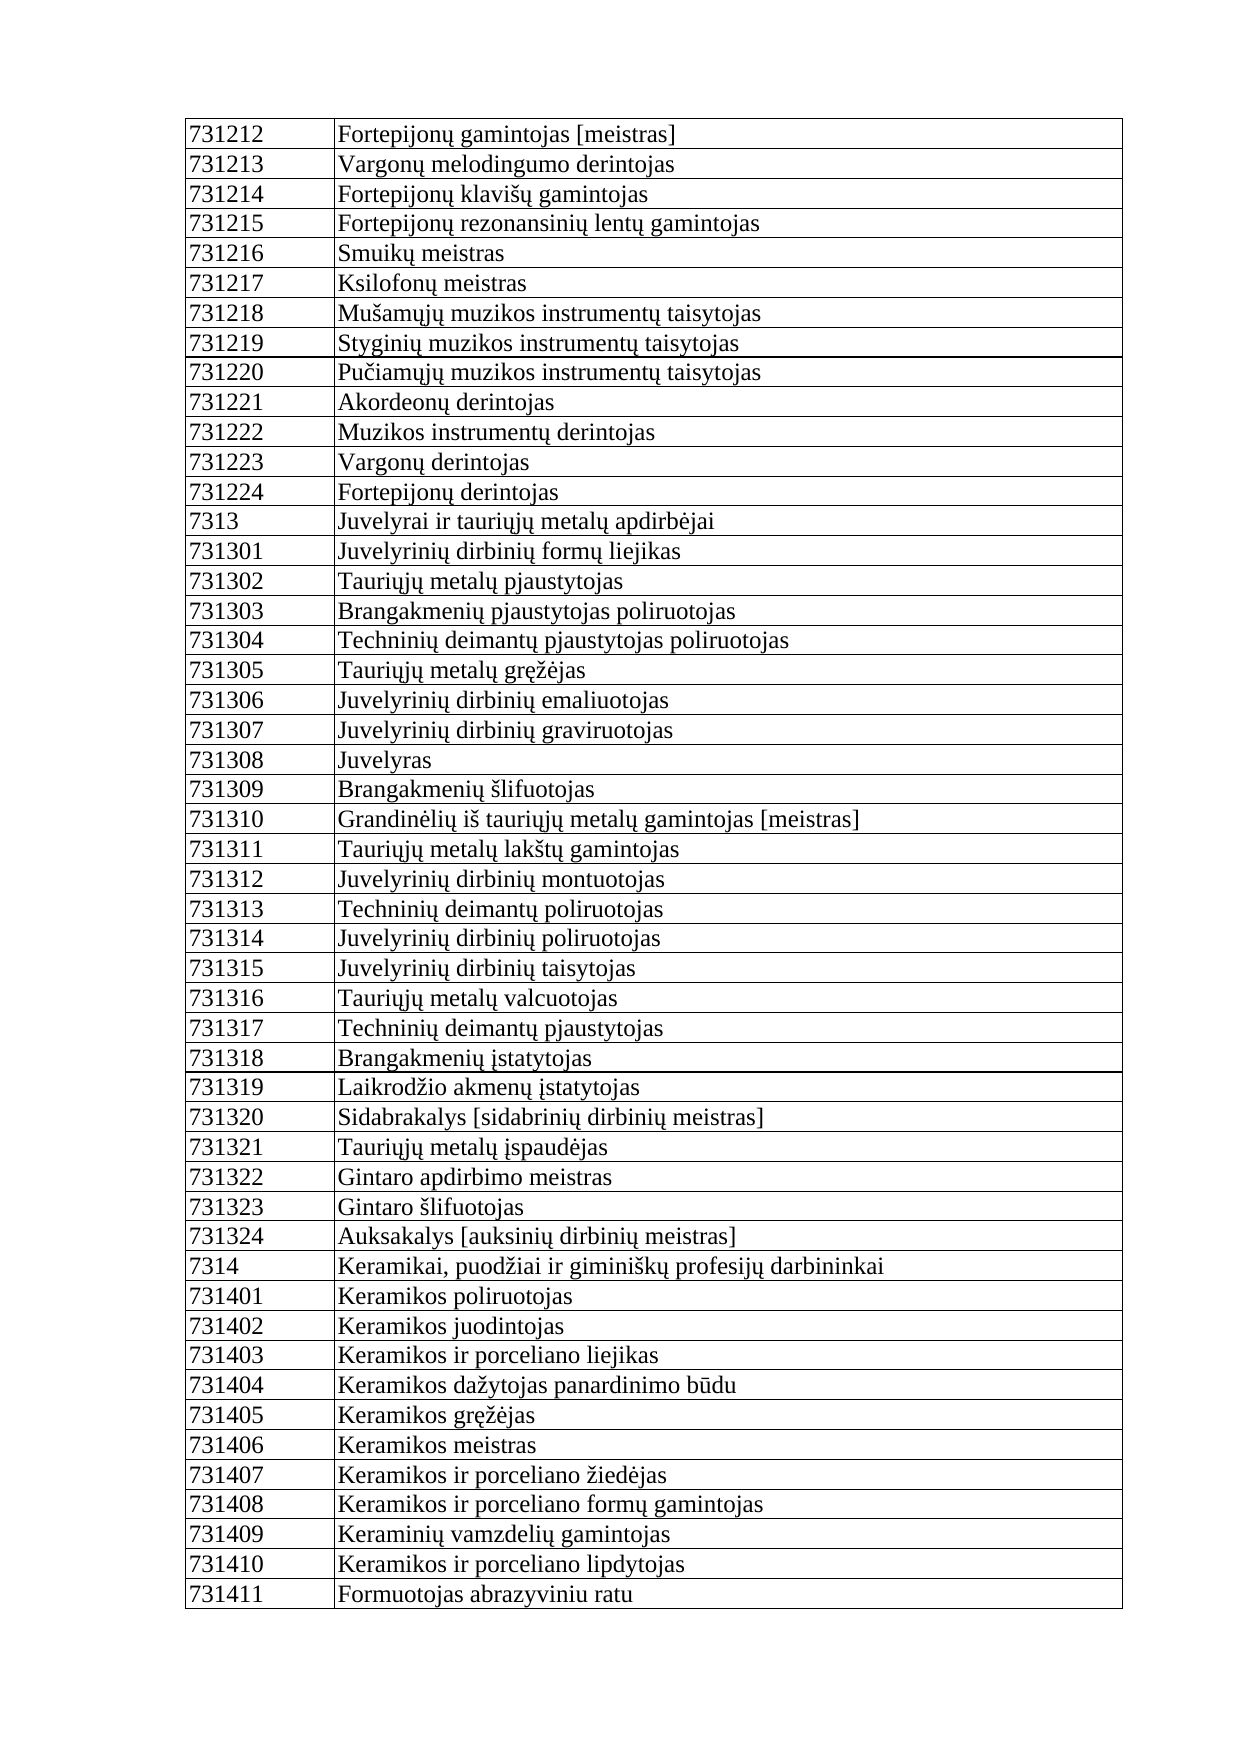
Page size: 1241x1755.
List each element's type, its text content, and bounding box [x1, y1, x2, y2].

table_cell Juvelyrinių dirbinių emaliuotojas [335, 685, 1122, 714]
table_cell [177, 654, 185, 684]
table_cell [177, 923, 185, 952]
table_cell 731307 [186, 715, 334, 744]
table_cell [177, 416, 185, 446]
table_cell Keramikos ir porceliano formų gamintojas [335, 1490, 1122, 1518]
table_cell Keramikai, puodžiai ir giminiškų profesijų darbininkai [335, 1251, 1122, 1280]
table_cell [177, 1310, 185, 1339]
table_cell [177, 178, 185, 207]
table_cell Juvelyrinių dirbinių taisytojas [335, 953, 1122, 982]
table_cell 731301 [186, 536, 334, 565]
table_cell 731410 [186, 1549, 334, 1578]
table_cell Laikrodžio akmenų įstatytojas [335, 1073, 1122, 1101]
table_cell Juvelyrinių dirbinių montuotojas [335, 864, 1122, 893]
table_cell Formuotojas abrazyviniu ratu [335, 1579, 1122, 1608]
table_cell Pučiamųjų muzikos instrumentų taisytojas [335, 358, 1122, 386]
table_cell Tauriųjų metalų gręžėjas [335, 655, 1122, 684]
table_cell [177, 1399, 185, 1429]
table_cell [177, 208, 185, 237]
table_cell 731219 [186, 328, 334, 356]
table_cell Ksilofonų meistras [335, 268, 1122, 297]
table_cell 731321 [186, 1132, 334, 1161]
table_cell 731222 [186, 417, 334, 446]
table_cell Fortepijonų rezonansinių lentų gamintojas [335, 209, 1122, 237]
table_cell 731213 [186, 149, 334, 178]
table_cell Smuikų meistras [335, 238, 1122, 267]
table_cell 731217 [186, 268, 334, 297]
table_cell [177, 1042, 185, 1071]
table_cell 731212 [186, 119, 334, 148]
table_cell [177, 1220, 185, 1250]
table_cell Brangakmenių šlifuotojas [335, 775, 1122, 803]
table_cell 731407 [186, 1460, 334, 1488]
table_cell Keramikos ir porceliano liejikas [335, 1341, 1122, 1369]
table_cell [177, 1518, 185, 1548]
table_cell 731322 [186, 1162, 334, 1191]
table_cell Keramikos juodintojas [335, 1311, 1122, 1339]
table_cell 731324 [186, 1221, 334, 1250]
table_cell 731216 [186, 238, 334, 267]
table_cell Tauriųjų metalų valcuotojas [335, 983, 1122, 1012]
table_cell [177, 803, 185, 833]
table_cell Keramikos gręžėjas [335, 1400, 1122, 1429]
table_cell 731403 [186, 1341, 334, 1369]
table_cell Vargonų melodingumo derintojas [335, 149, 1122, 178]
table_cell [177, 1340, 185, 1369]
table_cell Techninių deimantų pjaustytojas poliruotojas [335, 626, 1122, 654]
table_cell [177, 1161, 185, 1191]
table_cell [177, 774, 185, 803]
table_cell [177, 1131, 185, 1161]
table_cell 731316 [186, 983, 334, 1012]
table_cell Techninių deimantų pjaustytojas [335, 1013, 1122, 1042]
table_cell Keramikos ir porceliano žiedėjas [335, 1460, 1122, 1488]
table_cell 731318 [186, 1043, 334, 1071]
table_cell 731406 [186, 1430, 334, 1459]
table_cell 731214 [186, 179, 334, 207]
table_cell Tauriųjų metalų įspaudėjas [335, 1132, 1122, 1161]
table_cell 731320 [186, 1102, 334, 1131]
table_cell Fortepijonų derintojas [335, 477, 1122, 505]
table_cell Auksakalys [auksinių dirbinių meistras] [335, 1221, 1122, 1250]
table_cell Brangakmenių pjaustytojas poliruotojas [335, 596, 1122, 624]
table_cell Brangakmenių įstatytojas [335, 1043, 1122, 1071]
table_cell Styginių muzikos instrumentų taisytojas [335, 328, 1122, 356]
table_cell [177, 1459, 185, 1488]
table_cell [177, 535, 185, 565]
table_cell Keramikos dažytojas panardinimo būdu [335, 1370, 1122, 1399]
table_cell Keramikos ir porceliano lipdytojas [335, 1549, 1122, 1578]
table_cell 731314 [186, 924, 334, 952]
table_cell [177, 237, 185, 267]
table_cell Mušamųjų muzikos instrumentų taisytojas [335, 298, 1122, 327]
table_cell Grandinėlių iš tauriųjų metalų gamintojas [meistras] [335, 804, 1122, 833]
table_cell 731323 [186, 1192, 334, 1220]
table_cell 731218 [186, 298, 334, 327]
table_cell [177, 1429, 185, 1459]
table_cell [177, 565, 185, 595]
table_cell 731224 [186, 477, 334, 505]
table_cell 731304 [186, 626, 334, 654]
table_cell [177, 356, 185, 386]
table_cell [177, 1101, 185, 1131]
table_cell 731310 [186, 804, 334, 833]
table_cell Keramikos poliruotojas [335, 1281, 1122, 1310]
table_cell 731305 [186, 655, 334, 684]
table_cell 731302 [186, 566, 334, 595]
table_cell 731312 [186, 864, 334, 893]
table_cell 731401 [186, 1281, 334, 1310]
table_cell 731405 [186, 1400, 334, 1429]
table_cell [177, 148, 185, 178]
table_cell 731408 [186, 1490, 334, 1518]
table_cell Keramikos meistras [335, 1430, 1122, 1459]
table_cell Juvelyrinių dirbinių formų liejikas [335, 536, 1122, 565]
table_cell [177, 595, 185, 624]
table_cell [177, 893, 185, 922]
table_cell [177, 476, 185, 505]
table_cell Techninių deimantų poliruotojas [335, 894, 1122, 922]
table_cell [177, 1280, 185, 1310]
table_cell [177, 446, 185, 476]
table_cell [177, 1012, 185, 1042]
table_cell 731306 [186, 685, 334, 714]
table_cell [177, 982, 185, 1012]
table_cell 731317 [186, 1013, 334, 1042]
table_cell [177, 625, 185, 654]
table_cell Sidabrakalys [sidabrinių dirbinių meistras] [335, 1102, 1122, 1131]
table_cell Gintaro apdirbimo meistras [335, 1162, 1122, 1191]
table_cell 731402 [186, 1311, 334, 1339]
table_cell Juvelyrai ir tauriųjų metalų apdirbėjai [335, 506, 1122, 535]
table_cell Fortepijonų klavišų gamintojas [335, 179, 1122, 207]
table_cell [177, 1191, 185, 1220]
table_cell [177, 863, 185, 893]
table_cell [177, 1369, 185, 1399]
table_cell [177, 714, 185, 744]
table_cell Akordeonų derintojas [335, 387, 1122, 416]
table_cell Tauriųjų metalų lakštų gamintojas [335, 834, 1122, 863]
table_cell 731215 [186, 209, 334, 237]
table_cell 731404 [186, 1370, 334, 1399]
table_cell [177, 1578, 185, 1608]
table_cell [177, 267, 185, 297]
table_cell [177, 1548, 185, 1578]
table_cell Juvelyrinių dirbinių graviruotojas [335, 715, 1122, 744]
table_cell 731220 [186, 358, 334, 386]
table_cell 731313 [186, 894, 334, 922]
table_cell [177, 744, 185, 773]
table_cell [177, 684, 185, 714]
table_cell Juvelyras [335, 745, 1122, 773]
table_cell [177, 1250, 185, 1280]
table_cell 7314 [186, 1251, 334, 1280]
table_cell [177, 118, 185, 148]
table_cell Gintaro šlifuotojas [335, 1192, 1122, 1220]
table_cell [177, 833, 185, 863]
table_cell Tauriųjų metalų pjaustytojas [335, 566, 1122, 595]
table_cell 731311 [186, 834, 334, 863]
table_cell [177, 1489, 185, 1518]
table_cell 731303 [186, 596, 334, 624]
table_cell Vargonų derintojas [335, 447, 1122, 476]
table_cell 731315 [186, 953, 334, 982]
table_cell 731409 [186, 1519, 334, 1548]
table_cell 7313 [186, 506, 334, 535]
table_cell 731319 [186, 1073, 334, 1101]
table_cell Fortepijonų gamintojas [meistras] [335, 119, 1122, 148]
table_cell Muzikos instrumentų derintojas [335, 417, 1122, 446]
table_cell 731411 [186, 1579, 334, 1608]
table_cell 731223 [186, 447, 334, 476]
table_cell 731309 [186, 775, 334, 803]
table_cell [177, 386, 185, 416]
table_cell 731221 [186, 387, 334, 416]
table_cell Keraminių vamzdelių gamintojas [335, 1519, 1122, 1548]
table_cell [177, 1071, 185, 1101]
table_cell [177, 327, 185, 356]
table_cell [177, 297, 185, 327]
table_cell [177, 952, 185, 982]
table_cell 731308 [186, 745, 334, 773]
table_cell Juvelyrinių dirbinių poliruotojas [335, 924, 1122, 952]
table_cell [177, 505, 185, 535]
